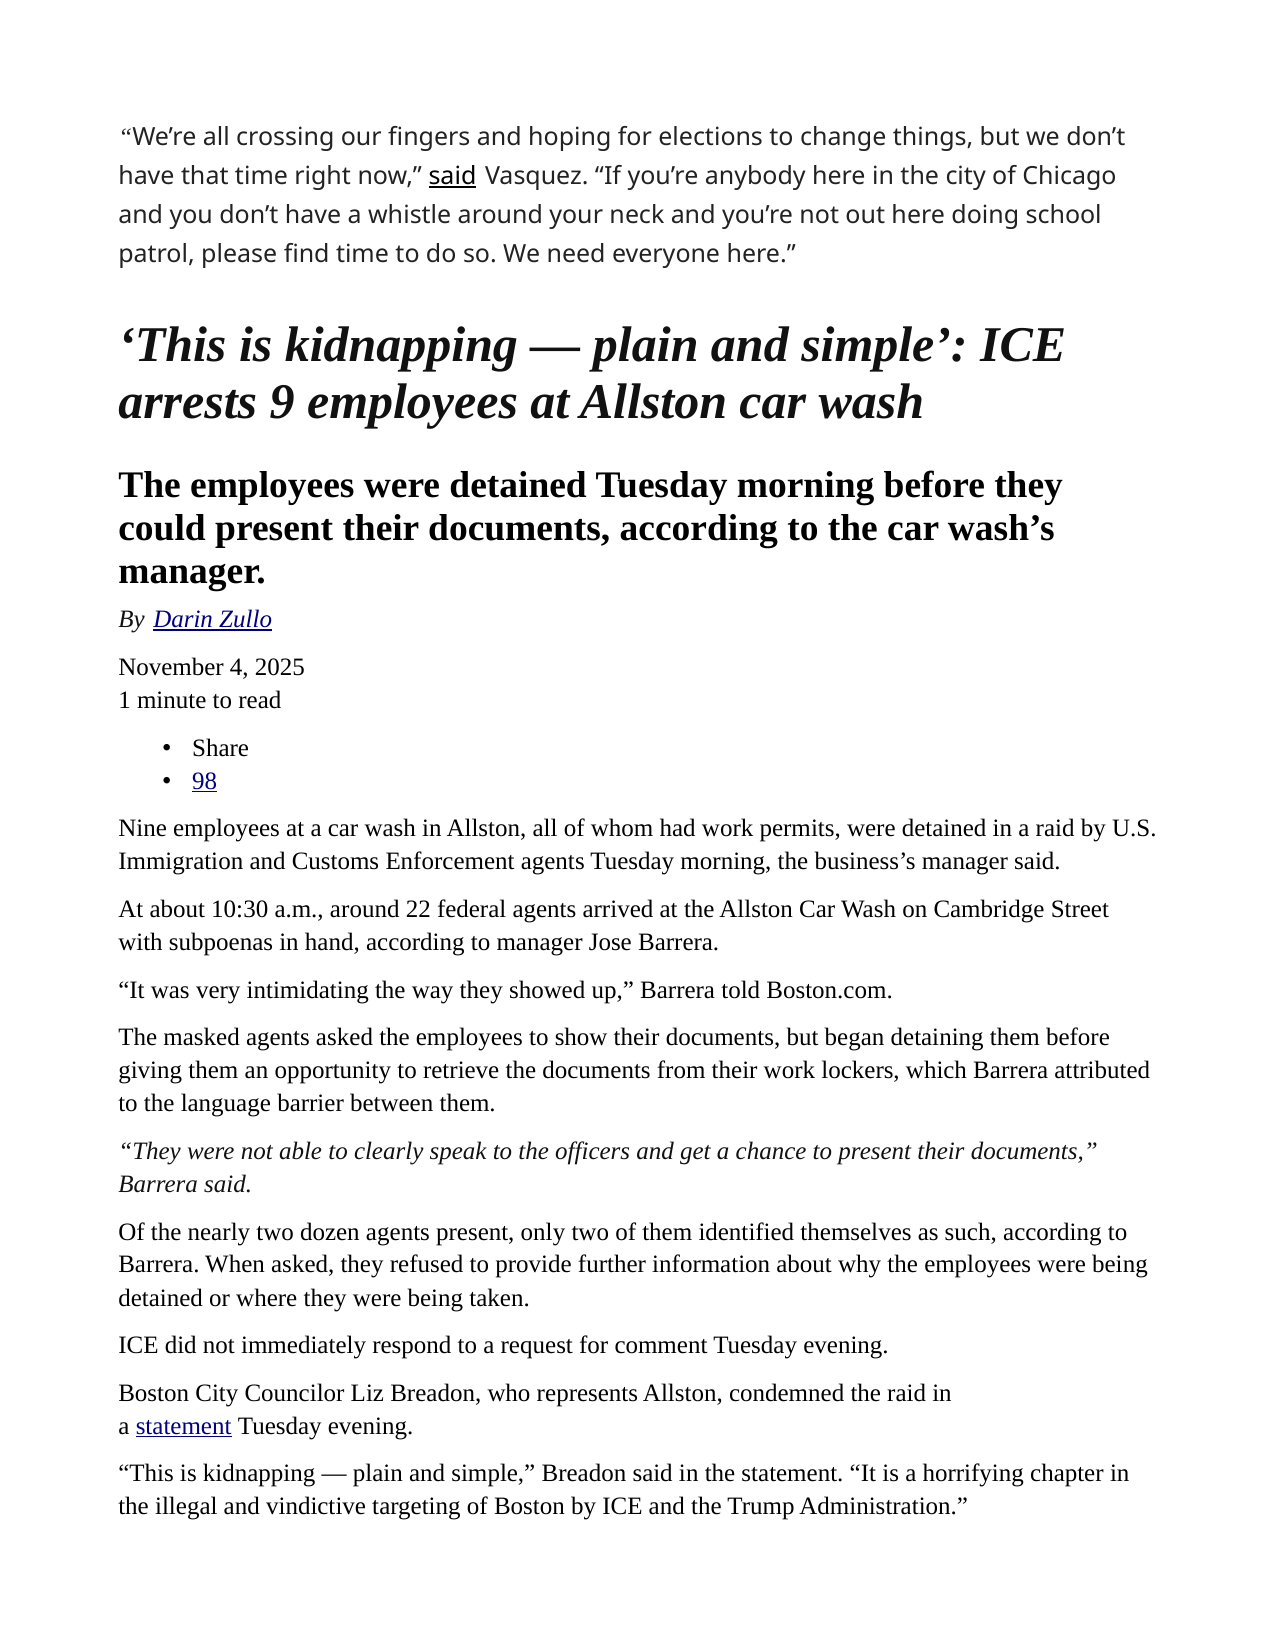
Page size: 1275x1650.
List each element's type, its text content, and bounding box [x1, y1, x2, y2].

subtitle The employees were detained Tuesday morning before they could present their documents, according to the car wash’s manager. [118, 463, 1157, 592]
text By Darin Zullo [118, 604, 1157, 633]
text “This is kidnapping — plain and simple,” Breadon said in the statement. “It is a horrifying chapter in the illegal and vindictive targeting of Boston by ICE and the Trump Administration.” [118, 1458, 1157, 1520]
text Nine employees at a car wash in Allston, all of whom had work permits, were detained in a raid by U.S. Immigration and Customs Enforcement agents Tuesday morning, the business’s manager said. [118, 813, 1157, 875]
subtitle ‘This is kidnapping — plain and simple’: ICE arrests 9 employees at Allston car wash [118, 314, 1157, 429]
list 98 [162, 766, 1157, 794]
text ICE did not immediately respond to a request for comment Tuesday evening. [118, 1330, 1157, 1359]
text “It was very intimidating the way they showed up,” Barrera told Boston.com. [118, 975, 1157, 1003]
text November 4, 2025 [118, 652, 1157, 681]
text Of the nearly two dozen agents present, only two of them identified themselves as such, according to Barrera. When asked, they refused to provide further information about why the employees were being detained or where they were being taken. [118, 1217, 1157, 1311]
text “They were not able to clearly speak to the officers and get a chance to present their documents,” Barrera said. [118, 1136, 1157, 1198]
text “We’re all crossing our fingers and hoping for elections to change things, but we don’t have that time right now,” said Vasquez. “If you’re anybody here in the city of Chicago and you don’t have a whistle around your neck and you’re not out here doing school patrol, please find time to do so. We need everyone here.” [118, 118, 1157, 270]
list Share [162, 733, 1157, 762]
text The masked agents asked the employees to show their documents, but began detaining them before giving them an opportunity to retrieve the documents from their work lockers, which Barrera attributed to the language barrier between them. [118, 1022, 1157, 1117]
text Boston City Councilor Liz Breadon, who represents Allston, condemned the raid in a statement Tuesday evening. [118, 1378, 1157, 1439]
text 1 minute to read [118, 685, 1157, 714]
text At about 10:30 a.m., around 22 federal agents arrived at the Allston Car Wash on Cambridge Street with subpoenas in hand, according to manager Jose Barrera. [118, 894, 1157, 956]
